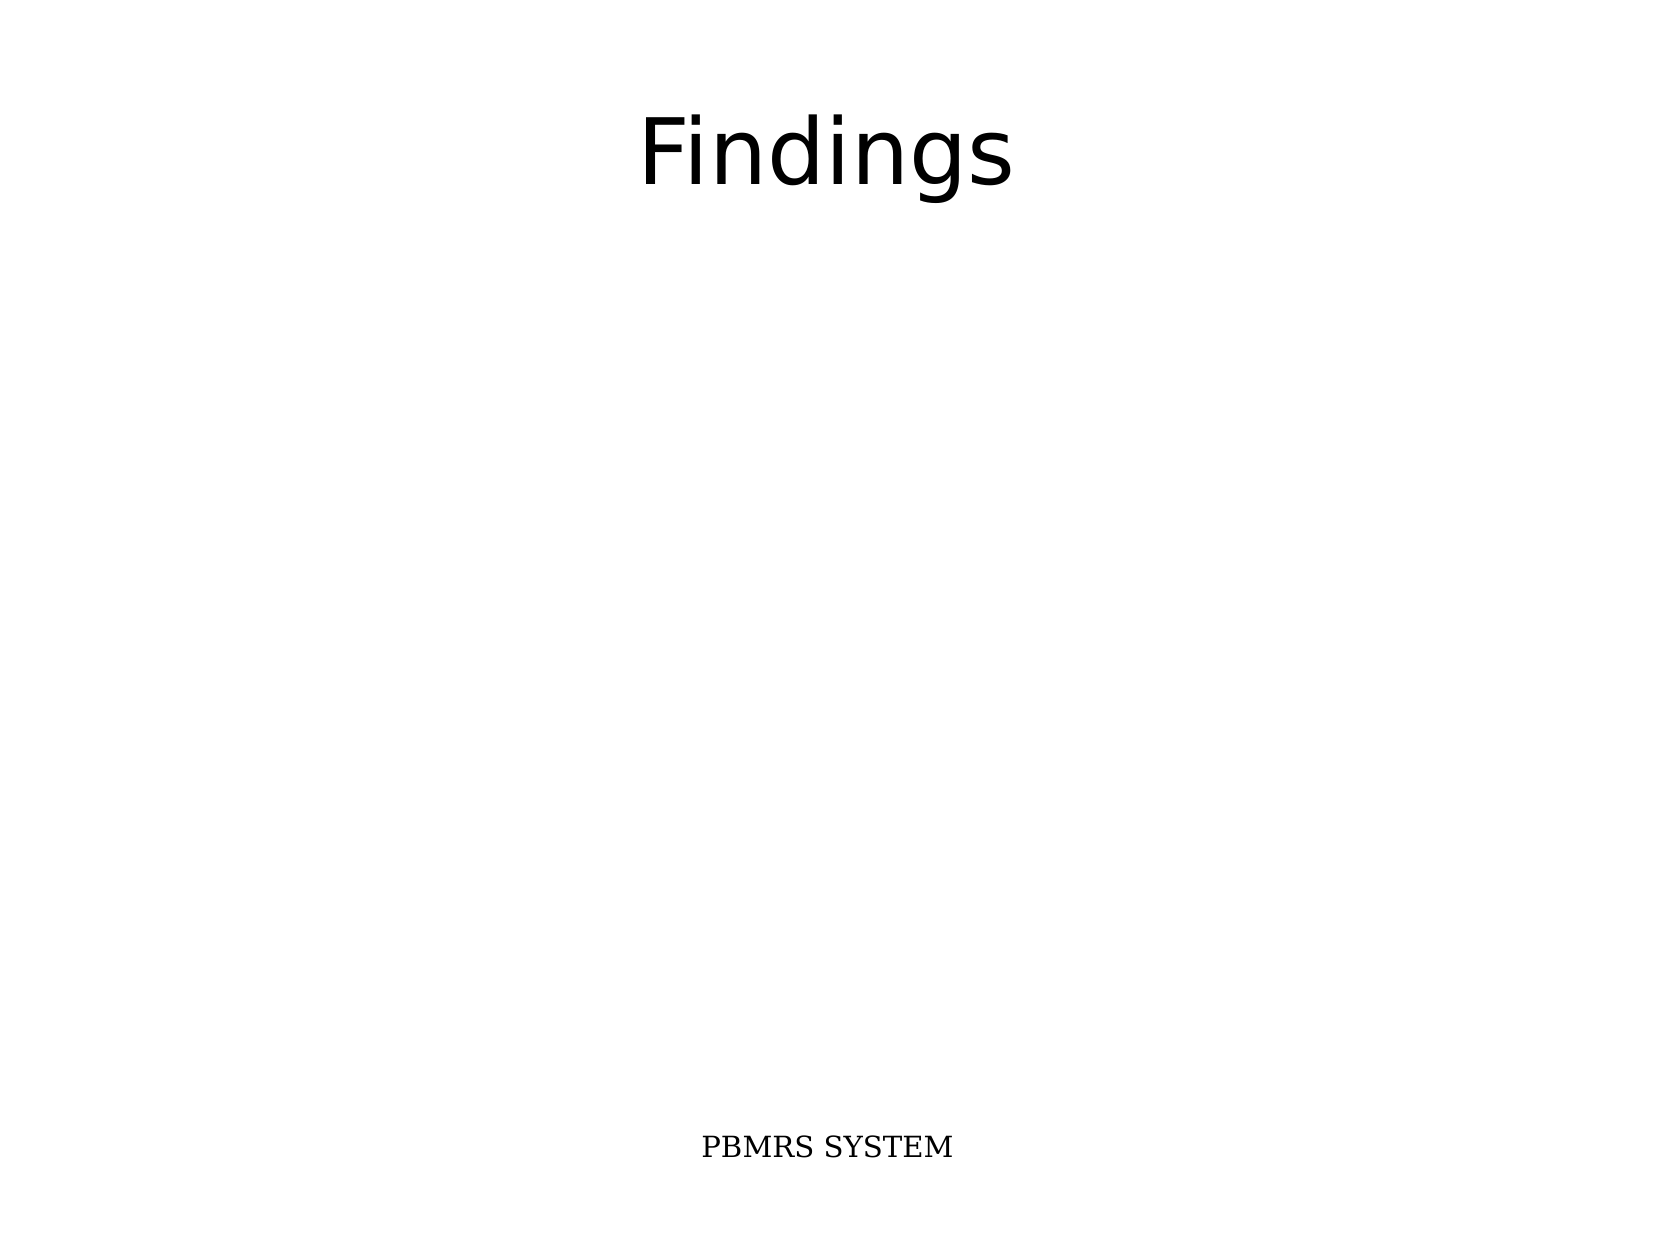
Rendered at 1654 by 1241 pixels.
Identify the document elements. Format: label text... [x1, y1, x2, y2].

title Findings [82, 49, 1571, 257]
